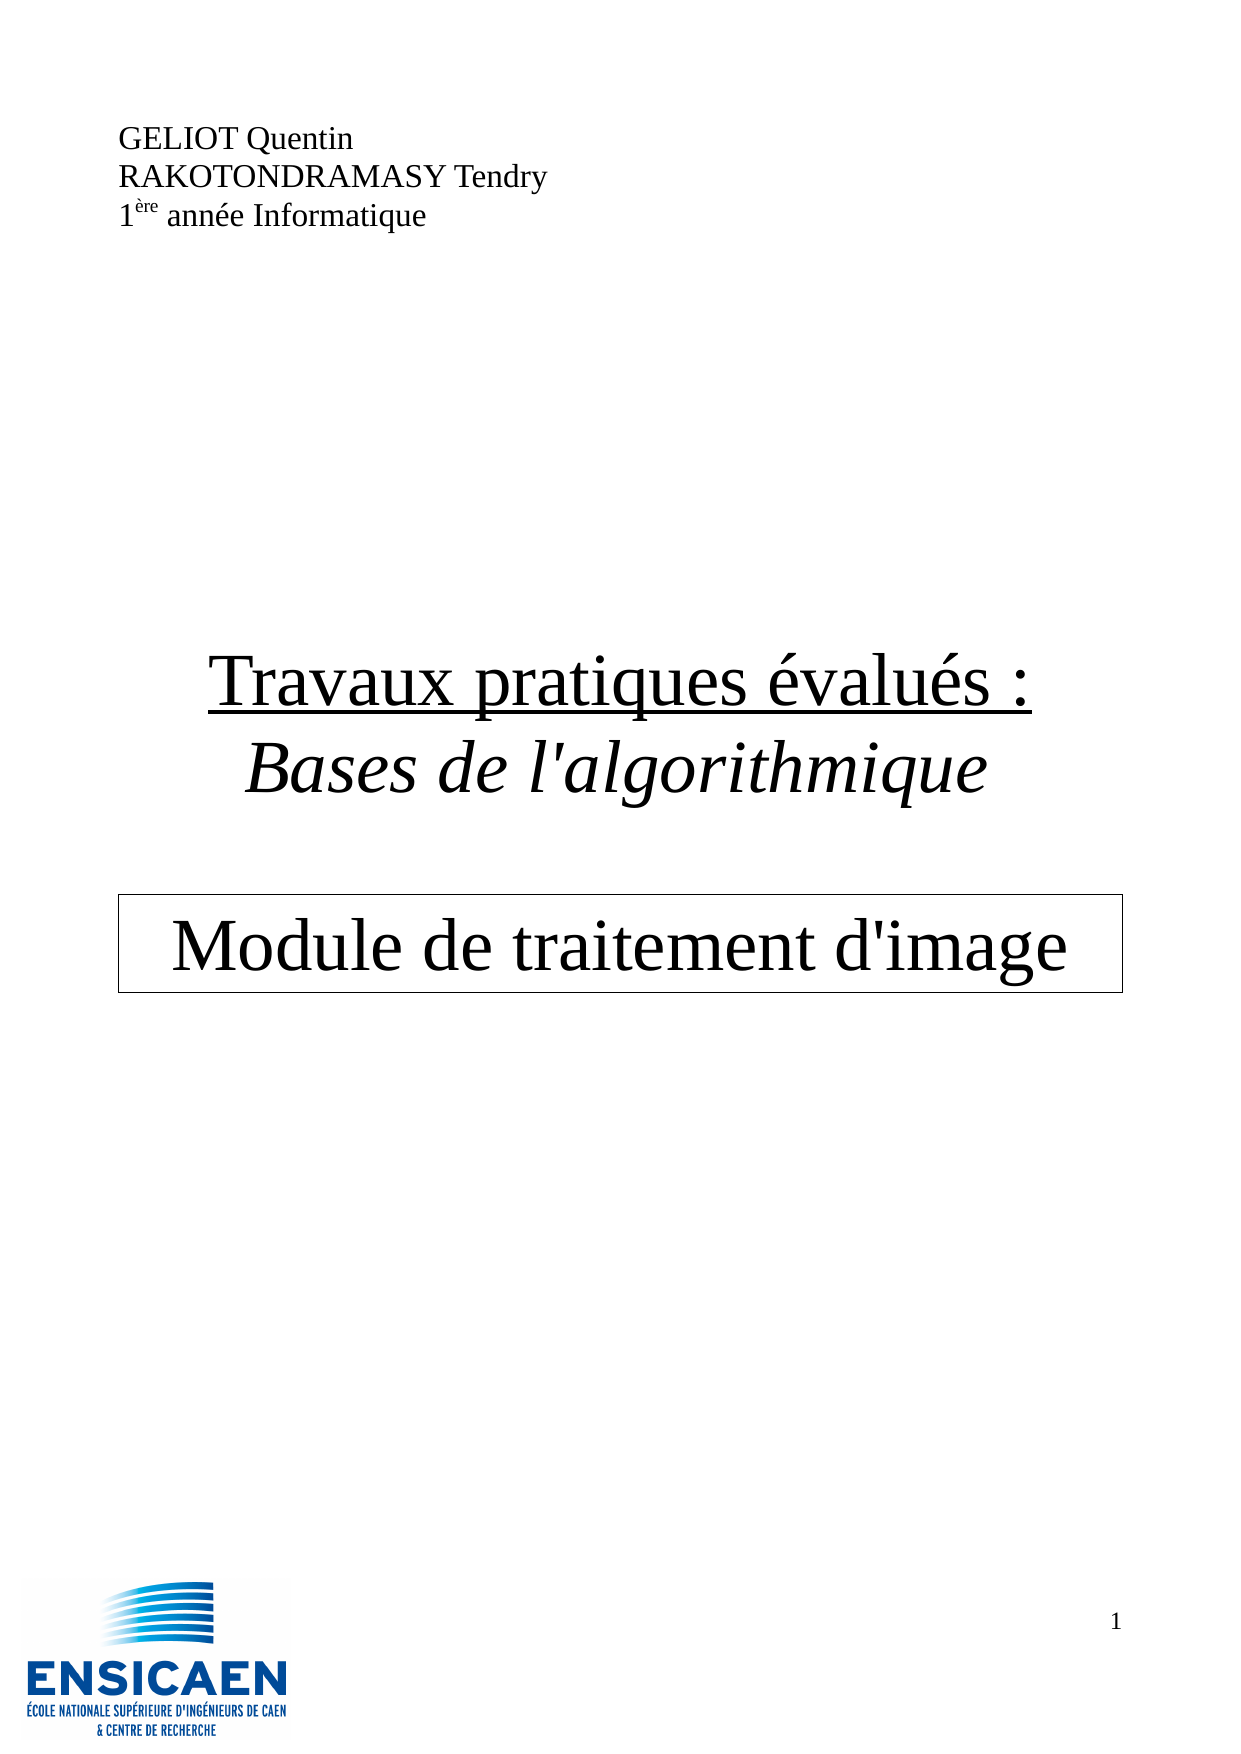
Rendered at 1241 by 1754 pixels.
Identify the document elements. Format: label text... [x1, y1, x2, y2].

text Travaux pratiques évalués : Bases de l'algorithmique [118, 636, 1122, 808]
picture [21, 1578, 292, 1740]
text RAKOTONDRAMASY Tendry [118, 156, 1122, 195]
text 1ère année Informatique [118, 195, 1122, 233]
table_header Module de traitement d'image [119, 895, 1122, 992]
text GELIOT Quentin [118, 118, 1122, 156]
